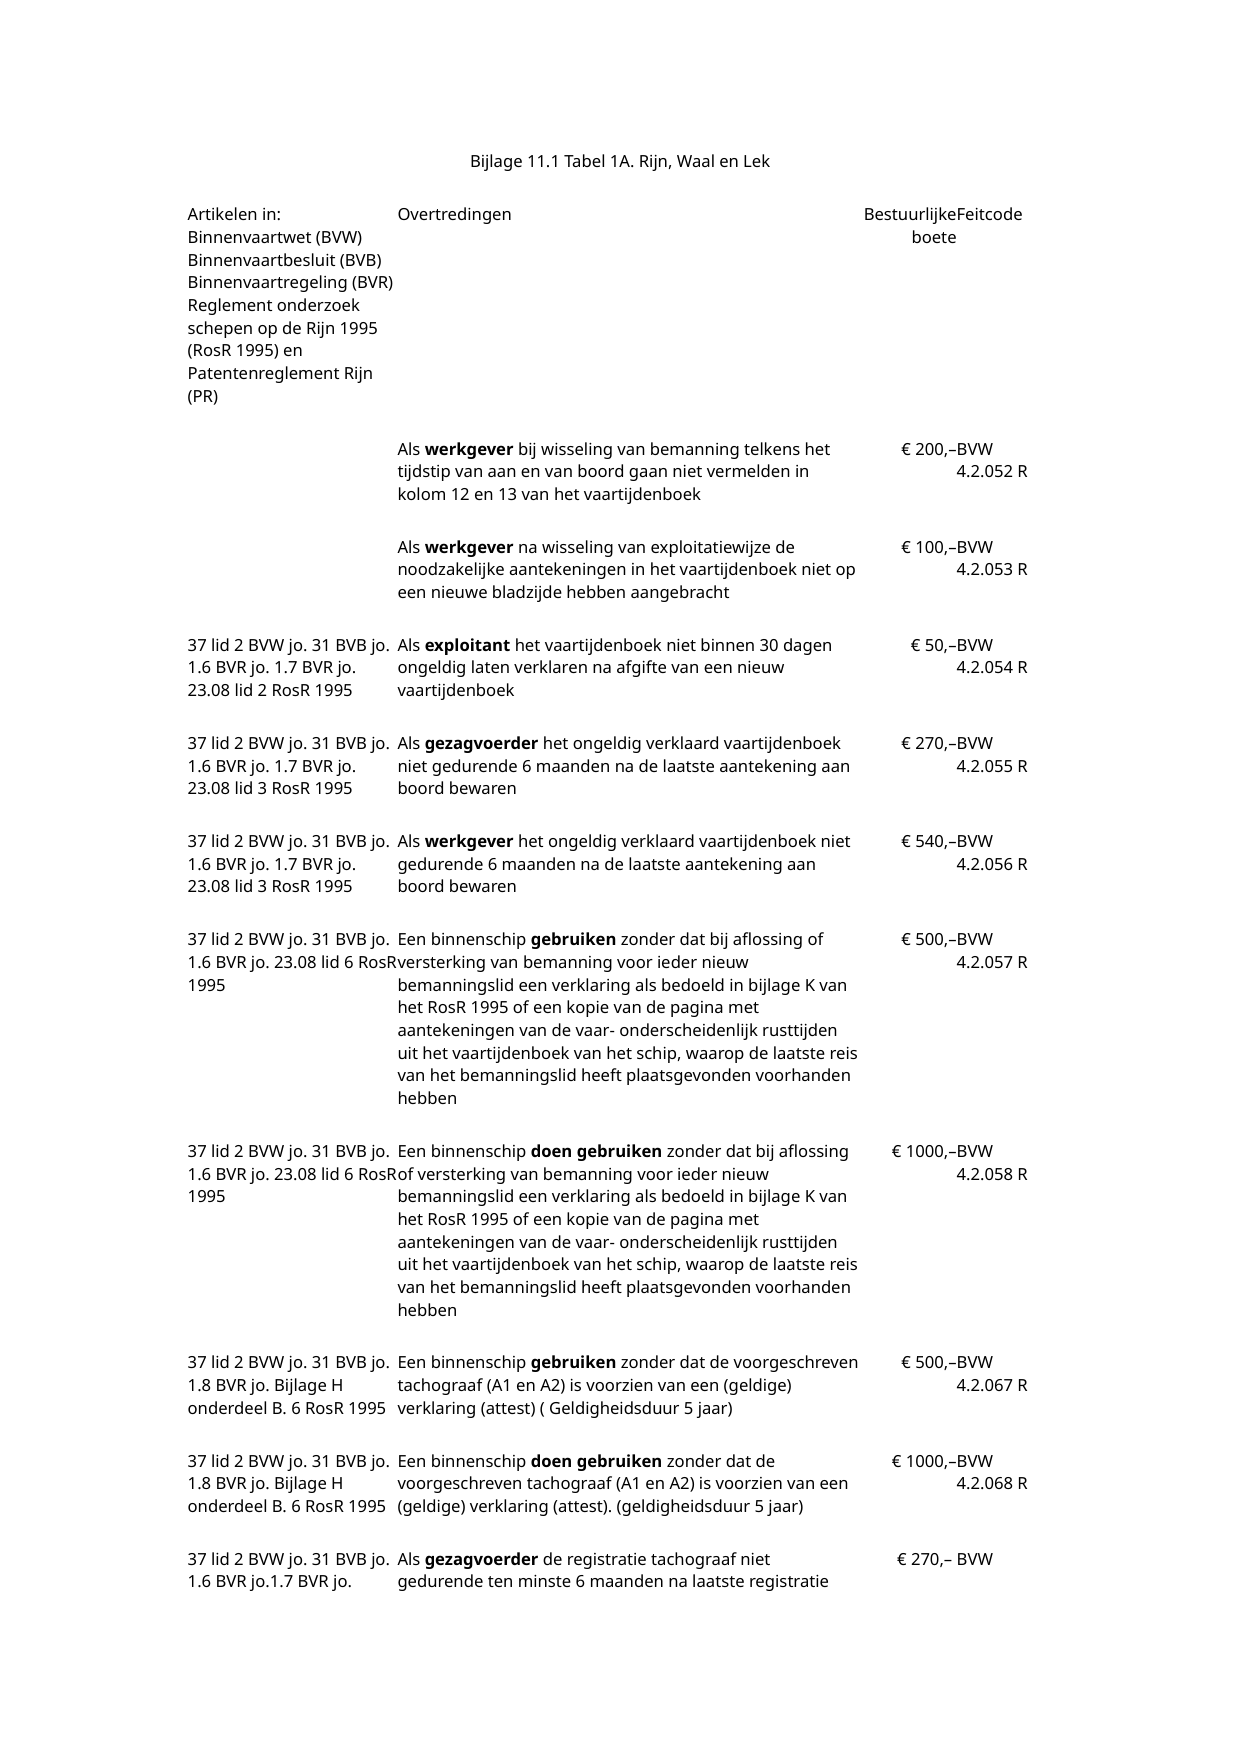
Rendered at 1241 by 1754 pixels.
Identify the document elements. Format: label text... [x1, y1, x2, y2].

table_cell Een binnenschip doen gebruiken zonder dat bij aflossing of versterking van bemanning voor ieder nieuw bemanningslid een verklaring als bedoeld in bijlage K van het RosR 1995 of een kopie van de pagina met aantekeningen van de vaar- onderscheidenlijk rusttijden uit het vaartijdenboek van het schip, waarop de laatste reis van het bemanningslid heeft plaatsgevonden voorhanden hebben [397, 1139, 860, 1351]
table_cell € 270,– [860, 731, 956, 829]
table_cell € 500,– [860, 1351, 956, 1449]
table_cell € 200,– [860, 437, 956, 535]
table_cell € 270,– [860, 1547, 956, 1600]
table_cell Als gezagvoerder het ongeldig verklaard vaartijdenboek niet gedurende 6 maanden na de laatste aantekening aan boord bewaren [397, 731, 860, 829]
table_cell Als werkgever bij wisseling van bemanning telkens het tijdstip van aan en van boord gaan niet vermelden in kolom 12 en 13 van het vaartijdenboek [397, 437, 860, 535]
table_cell BVW 4.2.055 R [956, 731, 1053, 829]
table_cell BVW 4.2.052 R [956, 437, 1053, 535]
table_cell € 500,– [860, 928, 956, 1139]
table_cell [188, 437, 397, 633]
table_cell € 50,– [860, 633, 956, 731]
table_cell Als werkgever het ongeldig verklaard vaartijdenboek niet gedurende 6 maanden na de laatste aantekening aan boord bewaren [397, 830, 860, 928]
table_cell 37 lid 2 BVW jo. 31 BVB jo. 1.6 BVR jo. 23.08 lid 6 RosR 1995 [188, 1139, 397, 1351]
table_header Bijlage 11.1 Tabel 1A. Rijn, Waal en Lek [188, 150, 1053, 203]
table_cell € 1000,– [860, 1449, 956, 1547]
table_cell 37 lid 2 BVW jo. 31 BVB jo. 1.6 BVR jo. 1.7 BVR jo. 23.08 lid 2 RosR 1995 [188, 633, 397, 731]
table_cell BVW [956, 1547, 1053, 1600]
table_cell Bestuurlijke boete [860, 203, 956, 437]
table_cell 37 lid 2 BVW jo. 31 BVB jo. 1.8 BVR jo. Bijlage H onderdeel B. 6 RosR 1995 [188, 1351, 397, 1449]
table_cell BVW 4.2.058 R [956, 1139, 1053, 1351]
table_cell € 540,– [860, 830, 956, 928]
table_cell Feitcode [956, 203, 1053, 437]
table_cell 37 lid 2 BVW jo. 31 BVB jo. 1.6 BVR jo.1.7 BVR jo. [188, 1547, 397, 1600]
table_cell 37 lid 2 BVW jo. 31 BVB jo. 1.6 BVR jo. 1.7 BVR jo. 23.08 lid 3 RosR 1995 [188, 830, 397, 928]
table_cell BVW 4.2.054 R [956, 633, 1053, 731]
table_cell 37 lid 2 BVW jo. 31 BVB jo. 1.8 BVR jo. Bijlage H onderdeel B. 6 RosR 1995 [188, 1449, 397, 1547]
table_cell BVW 4.2.053 R [956, 535, 1053, 633]
table_cell € 100,– [860, 535, 956, 633]
table_cell Een binnenschip doen gebruiken zonder dat de voorgeschreven tachograaf (A1 en A2) is voorzien van een (geldige) verklaring (attest). (geldigheidsduur 5 jaar) [397, 1449, 860, 1547]
table_cell Als gezagvoerder de registratie tachograaf niet gedurende ten minste 6 maanden na laatste registratie [397, 1547, 860, 1600]
table_cell BVW 4.2.067 R [956, 1351, 1053, 1449]
table_cell Als exploitant het vaartijdenboek niet binnen 30 dagen ongeldig laten verklaren na afgifte van een nieuw vaartijdenboek [397, 633, 860, 731]
table_cell Een binnenschip gebruiken zonder dat de voorgeschreven tachograaf (A1 en A2) is voorzien van een (geldige) verklaring (attest) ( Geldigheidsduur 5 jaar) [397, 1351, 860, 1449]
table_cell € 1000,– [860, 1139, 956, 1351]
table_cell 37 lid 2 BVW jo. 31 BVB jo. 1.6 BVR jo. 23.08 lid 6 RosR 1995 [188, 928, 397, 1139]
table_cell 37 lid 2 BVW jo. 31 BVB jo. 1.6 BVR jo. 1.7 BVR jo. 23.08 lid 3 RosR 1995 [188, 731, 397, 829]
table_cell BVW 4.2.057 R [956, 928, 1053, 1139]
table_cell BVW 4.2.056 R [956, 830, 1053, 928]
table_cell Een binnenschip gebruiken zonder dat bij aflossing of versterking van bemanning voor ieder nieuw bemanningslid een verklaring als bedoeld in bijlage K van het RosR 1995 of een kopie van de pagina met aantekeningen van de vaar- onderscheidenlijk rusttijden uit het vaartijdenboek van het schip, waarop de laatste reis van het bemanningslid heeft plaatsgevonden voorhanden hebben [397, 928, 860, 1139]
table_cell Als werkgever na wisseling van exploitatiewijze de noodzakelijke aantekeningen in het vaartijdenboek niet op een nieuwe bladzijde hebben aangebracht [397, 535, 860, 633]
table_cell BVW 4.2.068 R [956, 1449, 1053, 1547]
table_cell Overtredingen [397, 203, 860, 437]
table_cell Artikelen in: Binnenvaartwet (BVW) Binnenvaartbesluit (BVB) Binnenvaartregeling (BVR) Reglement onderzoek schepen op de Rijn 1995 (RosR 1995) en Patentenreglement Rijn (PR) [188, 203, 397, 437]
